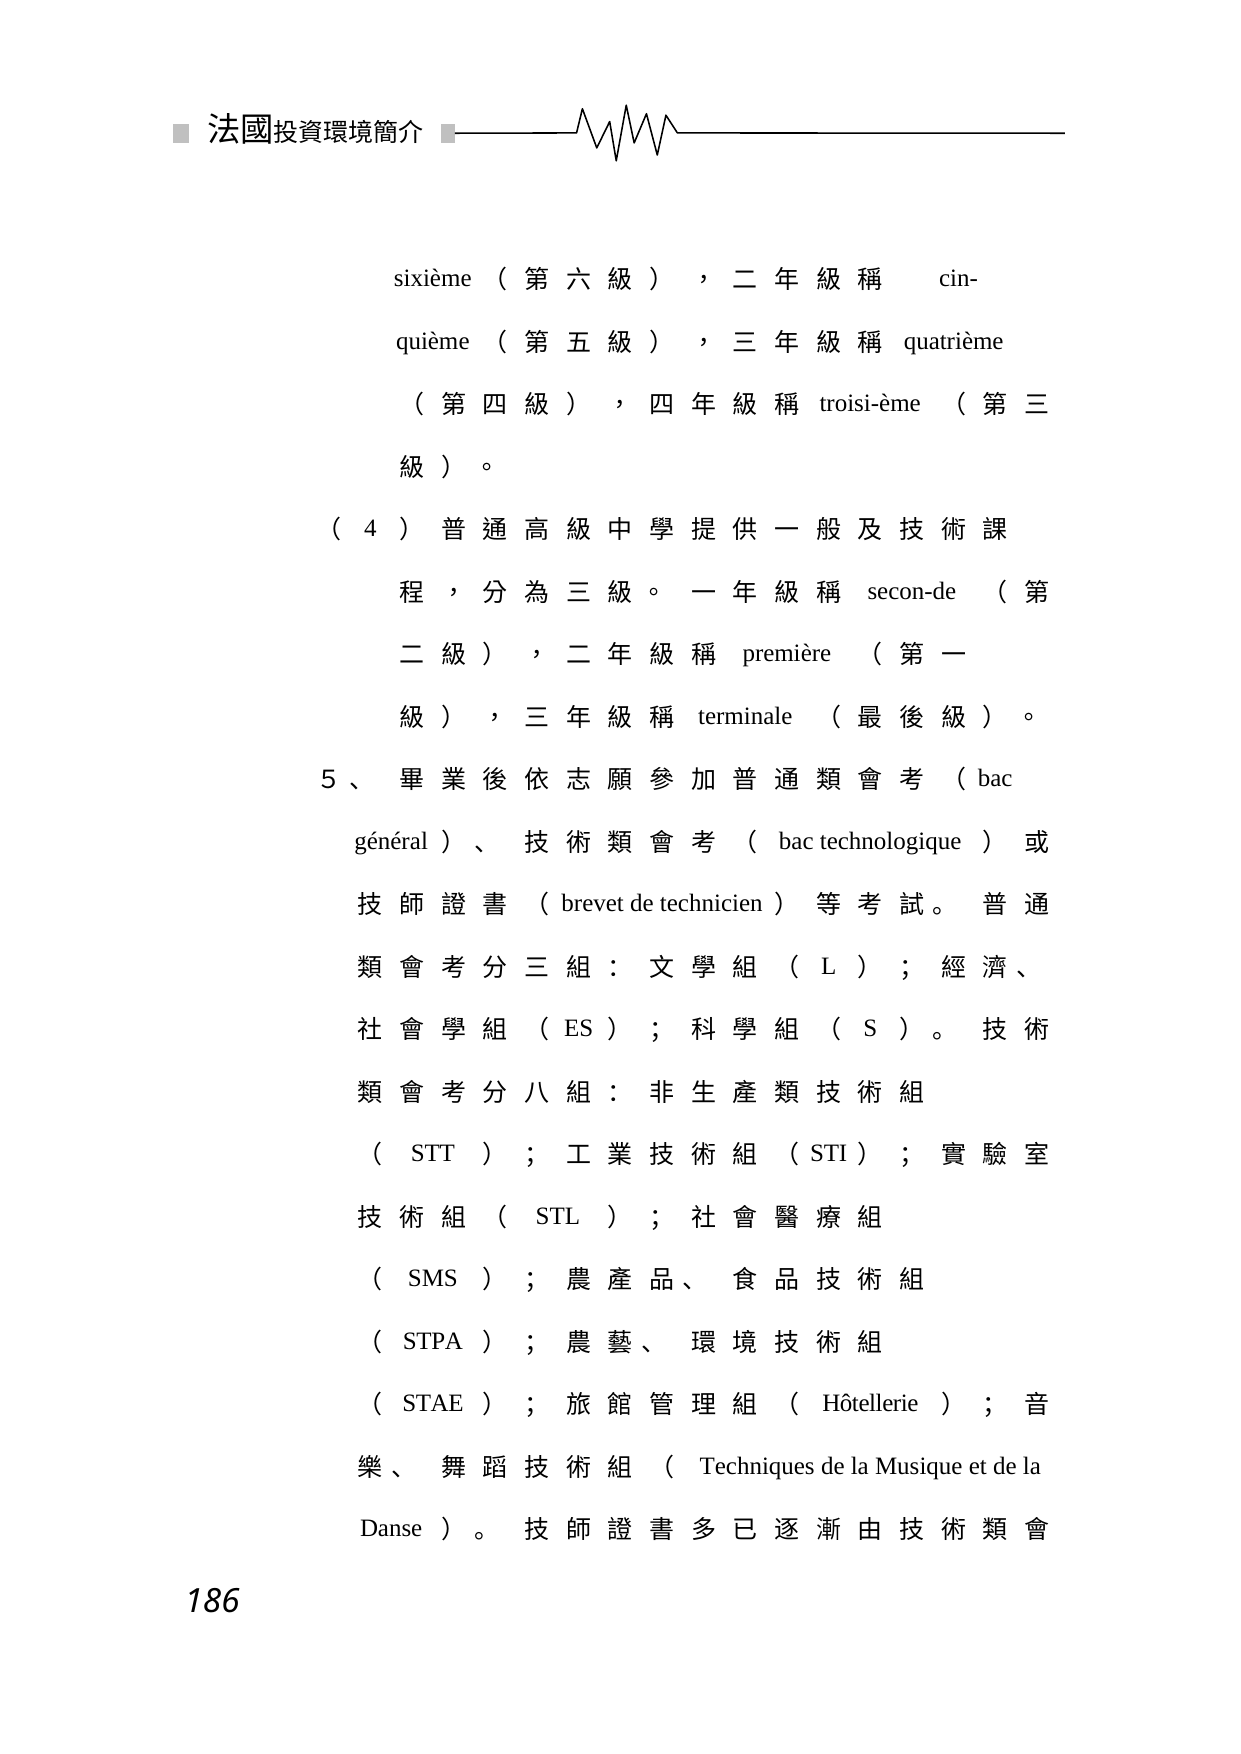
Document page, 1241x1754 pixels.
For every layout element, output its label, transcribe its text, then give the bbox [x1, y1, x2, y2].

text sixième（第六級），二年級稱 cin-quième（第五級），三年級稱quatrième（第四級），四年級稱troisi-ème（第三級）。 [306, 236, 1058, 486]
text （4）普通高級中學提供一般及技術課程，分為三級。一年級稱secon-de（第二級），二年級稱première（第一級），三年級稱terminale（最後級）。 [306, 486, 1058, 736]
text ５、畢業後依志願參加普通類會考（bac général）、技術類會考（bac technologique）或技師證書（brevet de technicien）等考試。普通類會考分三組：文學組（L）；經濟、社會學組（ES）；科學組（S）。技術類會考分八組：非生產類技術組（STT）；工業技術組（STI）；實驗室技術組（STL）；社會醫療組（SMS）；農產品、食品技術組（STPA）；農藝、環境技術組（STAE）；旅館管理組（Hôtellerie）；音樂、舞蹈技術組（Techniques de la Musique et de la Danse）。技師證書多已逐漸由技術類會 [281, 736, 1058, 1549]
